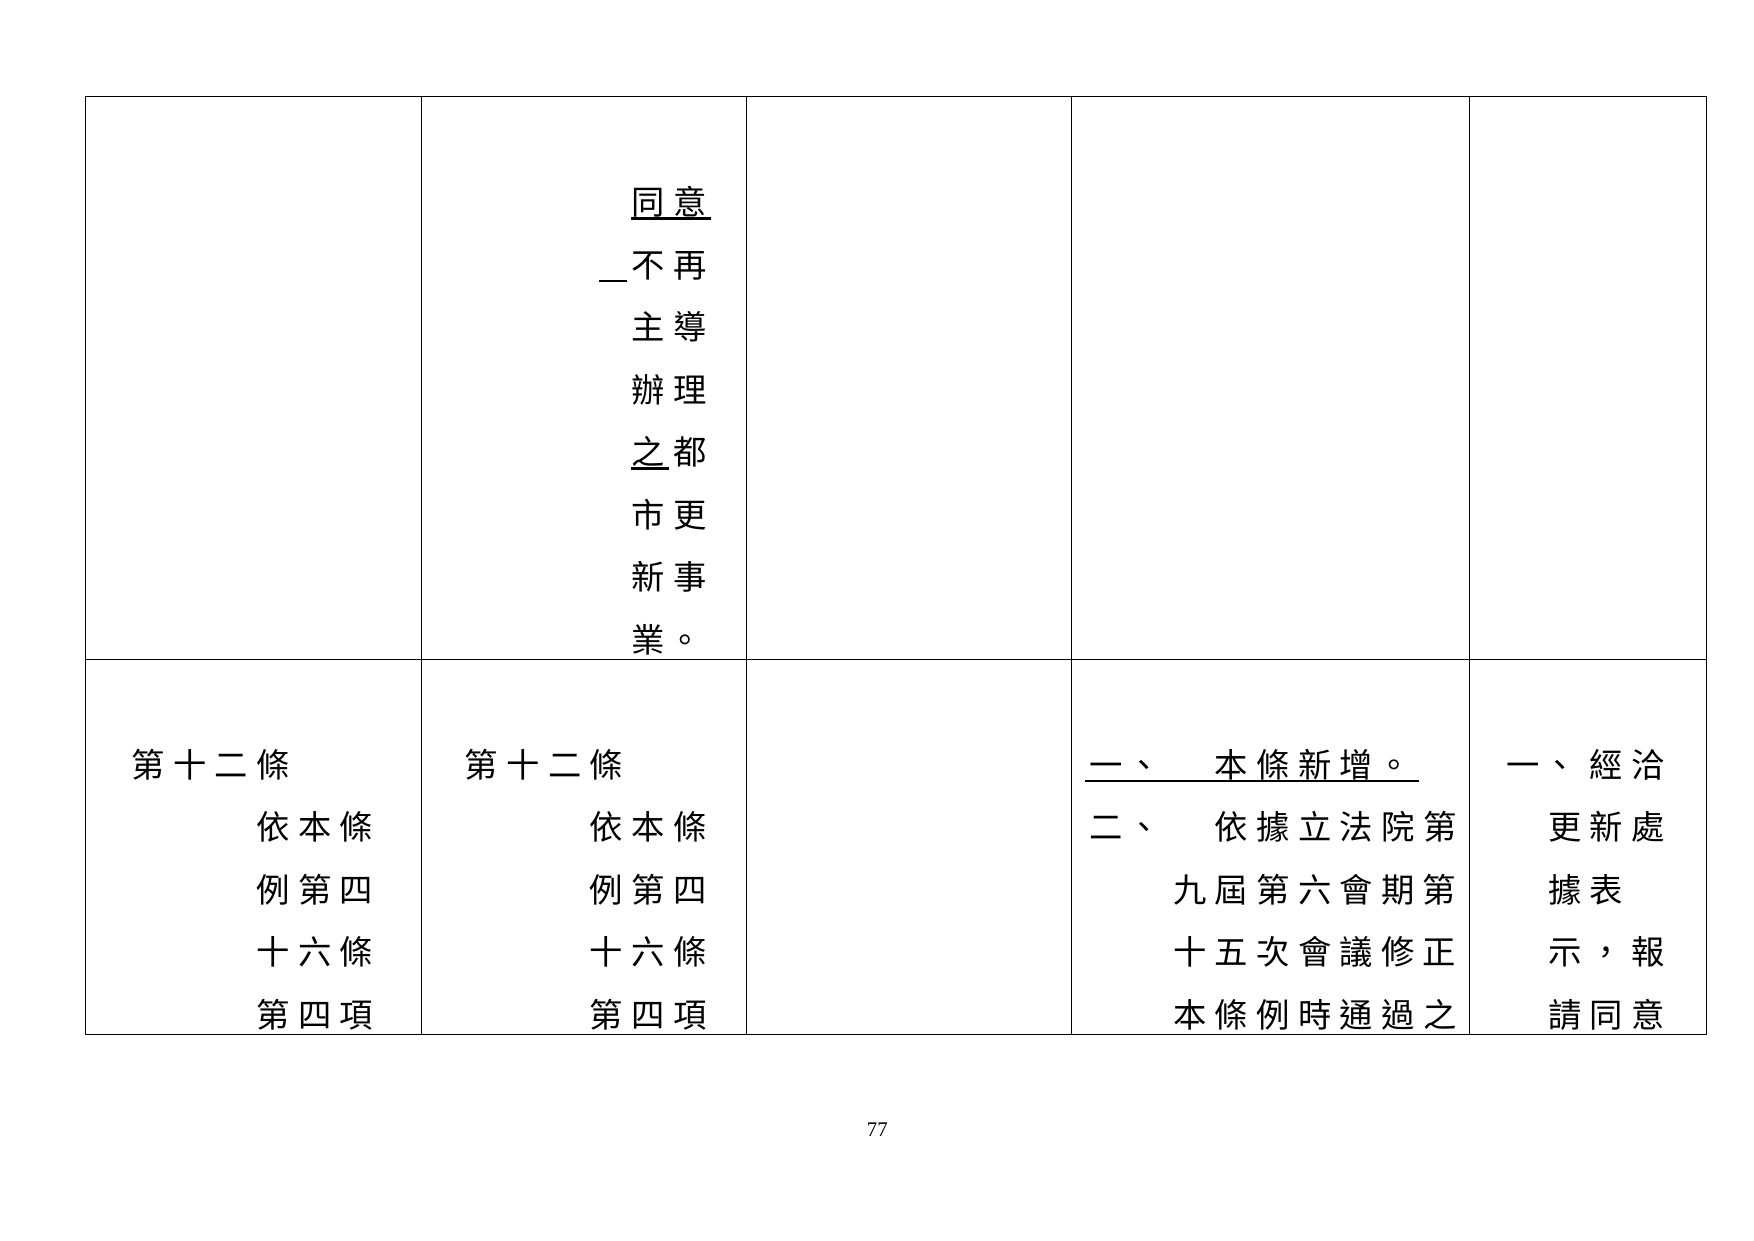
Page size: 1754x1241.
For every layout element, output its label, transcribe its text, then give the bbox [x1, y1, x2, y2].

table_cell 第十二條 依本條例第四十六條第四項 [86, 660, 421, 1033]
table_cell [747, 97, 1071, 658]
table_cell [1072, 97, 1469, 658]
table_cell 一、經洽更新處據表示，報請同意 [1470, 660, 1706, 1033]
table_cell 第十二條 依本條例第四十六條第四項 [422, 660, 746, 1033]
table_cell [86, 97, 421, 658]
table_cell [1470, 97, 1706, 658]
table_cell [747, 660, 1071, 1033]
table_cell 一、 本條新增。 二、 依據立法院第九屆第六會期第十五次會議修正本條例時通過之 [1072, 660, 1469, 1033]
table_cell 同意不再主導辦理之都市更新事業。 [422, 97, 746, 658]
